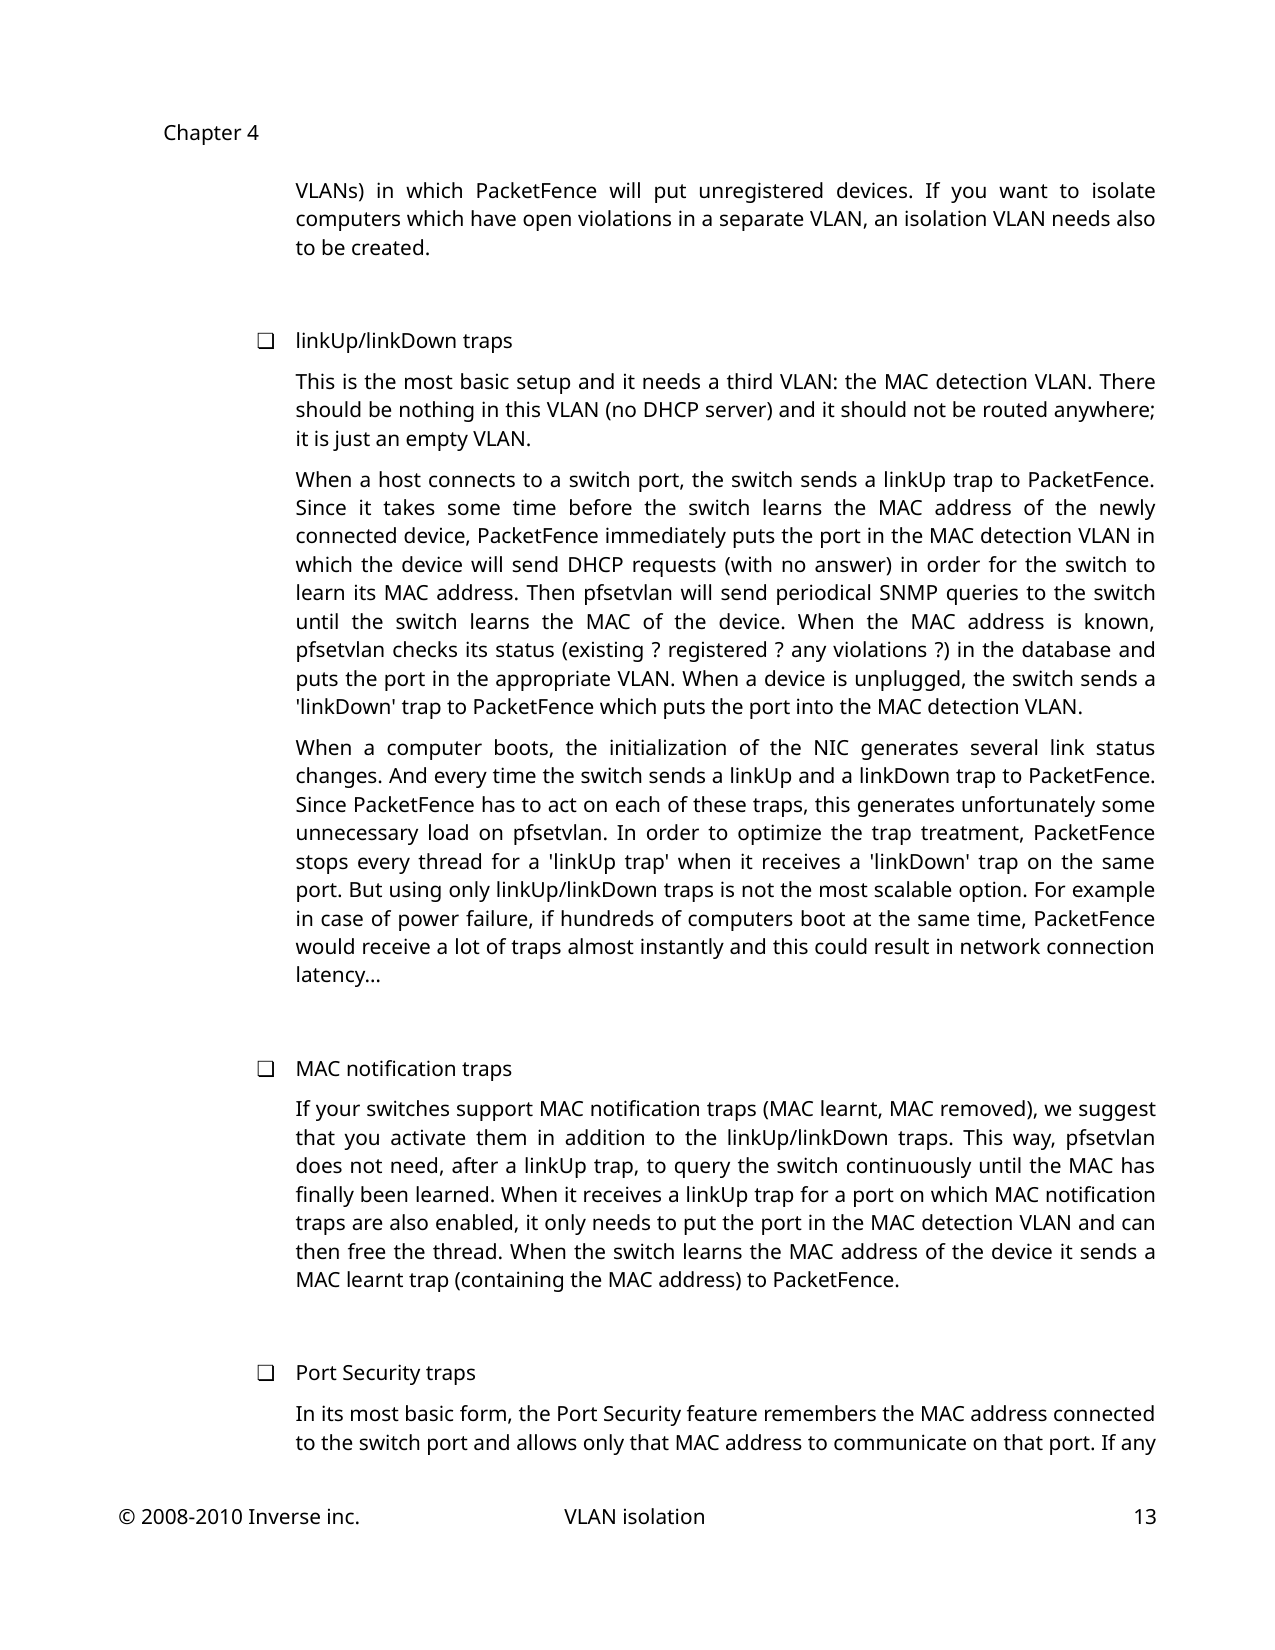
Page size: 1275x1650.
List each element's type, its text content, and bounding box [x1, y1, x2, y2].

text When a computer boots, the initialization of the NIC generates several link status changes. And every time the switch sends a linkUp and a linkDown trap to PacketFence. Since PacketFence has to act on each of these traps, this generates unfortunately some unnecessary load on pfsetvlan. In order to optimize the trap treatment, PacketFence stops every thread for a 'linkUp trap' when it receives a 'linkDown' trap on the same port. But using only linkUp/linkDown traps is not the most scalable option. For example in case of power failure, if hundreds of computers boot at the same time, PacketFence would receive a lot of traps almost instantly and this could result in network connection latency… [295, 733, 1157, 989]
list ❏ Port Security traps [256, 1358, 1157, 1387]
text VLANs) in which PacketFence will put unregistered devices. If you want to isolate computers which have open violations in a separate VLAN, an isolation VLAN needs also to be created. [295, 176, 1157, 261]
text When a host connects to a switch port, the switch sends a linkUp trap to PacketFence. Since it takes some time before the switch learns the MAC address of the newly connected device, PacketFence immediately puts the port in the MAC detection VLAN in which the device will send DHCP requests (with no answer) in order for the switch to learn its MAC address. Then pfsetvlan will send periodical SNMP queries to the switch until the switch learns the MAC of the device. When the MAC address is known, pfsetvlan checks its status (existing ? registered ? any violations ?) in the database and puts the port in the appropriate VLAN. When a device is unplugged, the switch sends a 'linkDown' trap to PacketFence which puts the port into the MAC detection VLAN. [295, 465, 1157, 721]
list ❏ MAC notification traps [256, 1054, 1157, 1082]
text This is the most basic setup and it needs a third VLAN: the MAC detection VLAN. There should be nothing in this VLAN (no DHCP server) and it should not be routed anywhere; it is just an empty VLAN. [295, 367, 1157, 452]
list ❏ linkUp/linkDown traps [256, 326, 1157, 354]
text In its most basic form, the Port Security feature remembers the MAC address connected to the switch port and allows only that MAC address to communicate on that port. If any [295, 1399, 1157, 1456]
text If your switches support MAC notification traps (MAC learnt, MAC removed), we suggest that you activate them in addition to the linkUp/linkDown traps. This way, pfsetvlan does not need, after a linkUp trap, to query the switch continuously until the MAC has finally been learned. When it receives a linkUp trap for a port on which MAC notification traps are also enabled, it only needs to put the port in the MAC detection VLAN and can then free the thread. When the switch learns the MAC address of the device it sends a MAC learnt trap (containing the MAC address) to PacketFence. [295, 1094, 1157, 1294]
